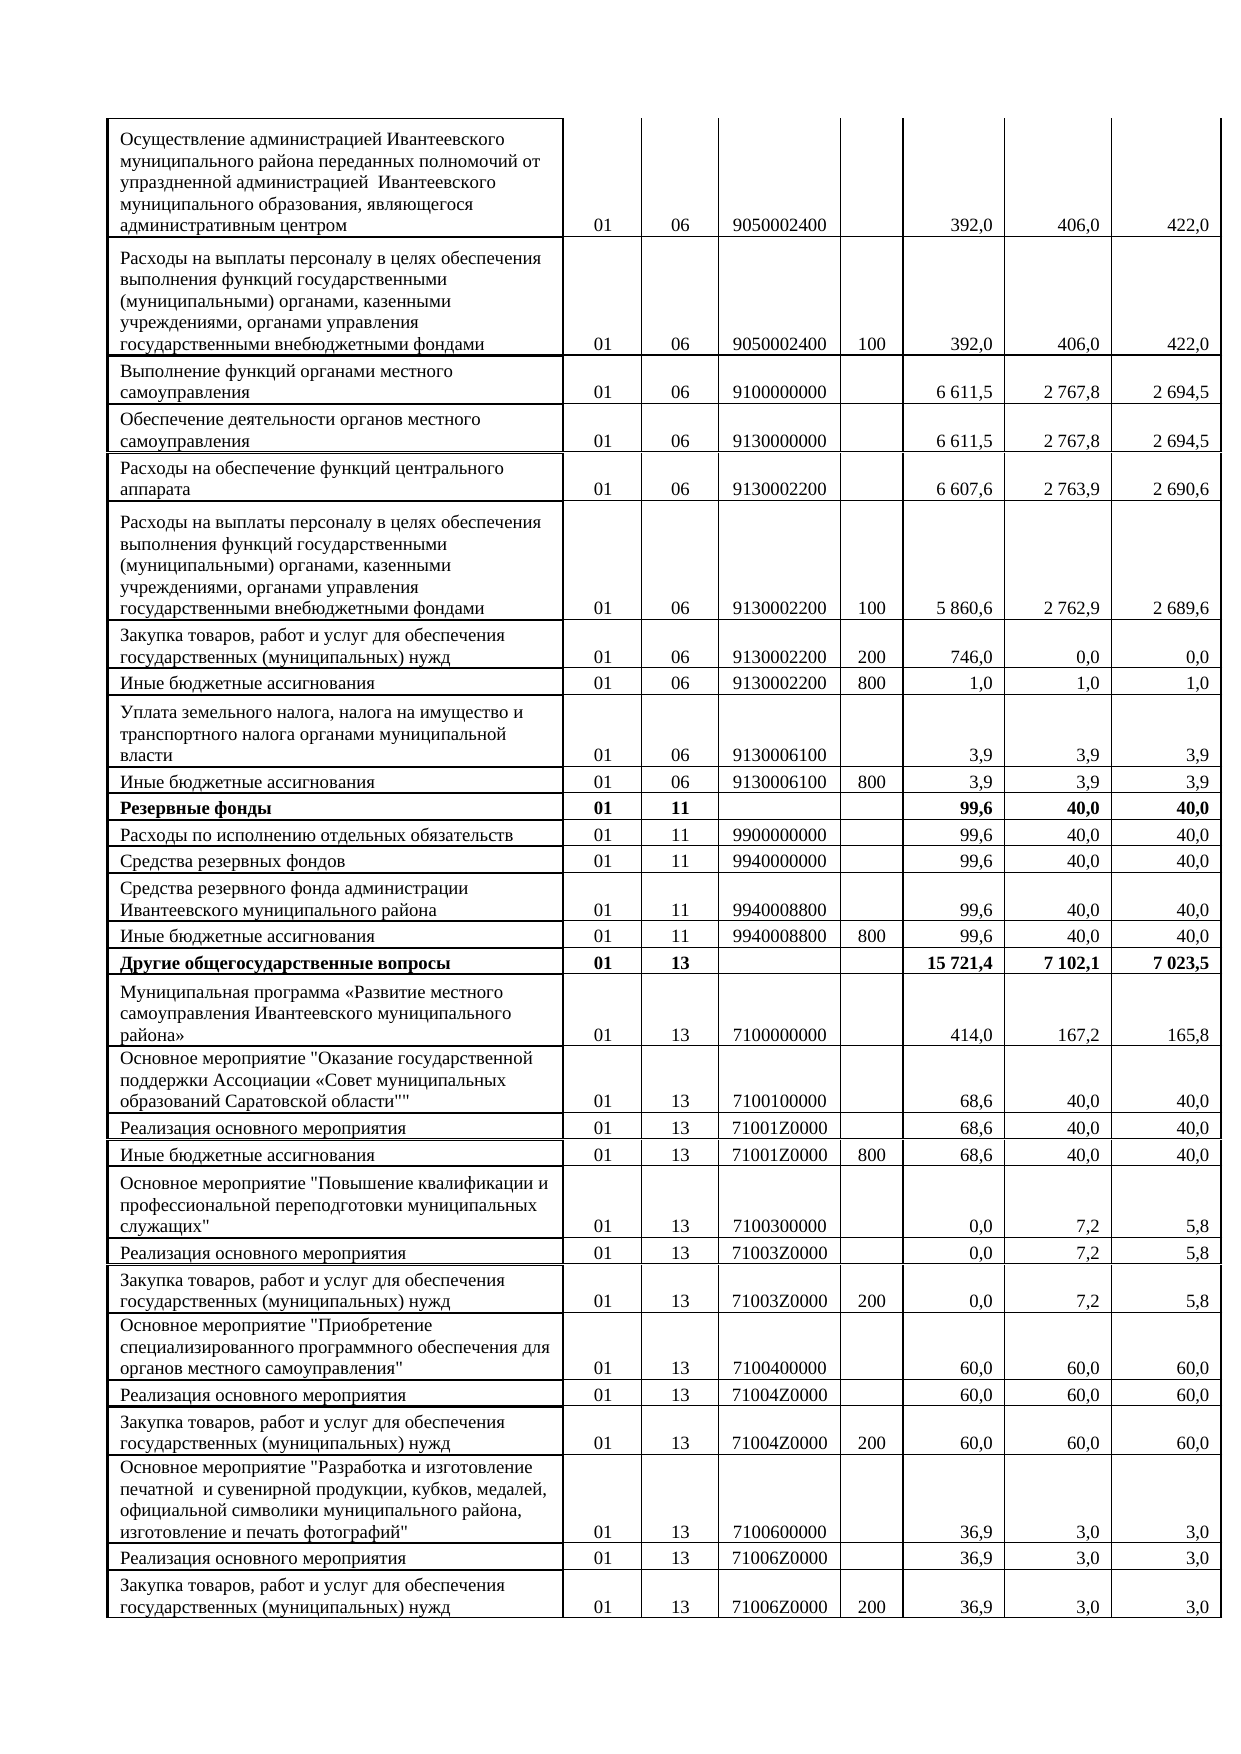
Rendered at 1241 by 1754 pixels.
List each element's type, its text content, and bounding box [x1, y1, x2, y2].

table_cell Расходы на обеспечение функций центрального аппарата [109, 454, 562, 500]
table_cell 01 [564, 1380, 641, 1405]
table_cell 13 [642, 974, 718, 1045]
table_cell 406,0 [1005, 237, 1111, 354]
table_cell 13 [642, 1455, 718, 1542]
table_cell 13 [642, 1113, 718, 1138]
table_cell Реализация основного мероприятия [109, 1381, 562, 1405]
table_cell Основное мероприятие "Повышение квалификации и профессиональной переподготовки муниципальных служащих" [109, 1167, 562, 1237]
table_cell 13 [642, 1543, 718, 1569]
table_cell 6 607,6 [904, 453, 1004, 500]
table_cell Закупка товаров, работ и услуг для обеспечения государственных (муниципальных) нужд [109, 621, 562, 667]
table_cell 11 [642, 873, 718, 920]
table_cell 01 [564, 948, 641, 973]
table_cell [841, 1455, 902, 1542]
table_cell 3,9 [904, 767, 1004, 792]
table_cell 40,0 [1005, 1046, 1111, 1112]
table_cell 9940008800 [719, 921, 840, 947]
table_cell 13 [642, 1046, 718, 1112]
table_cell 06 [642, 404, 718, 451]
table_cell 3,9 [1005, 695, 1111, 766]
table_cell 40,0 [1112, 1140, 1220, 1165]
table_cell 60,0 [1005, 1406, 1111, 1454]
table_cell 01 [564, 820, 641, 845]
table_cell 99,6 [904, 846, 1004, 872]
table_cell 99,6 [904, 921, 1004, 947]
table_cell 2 689,6 [1112, 501, 1220, 619]
table_cell 800 [841, 921, 902, 947]
table_cell 01 [564, 404, 641, 451]
table_cell 7100300000 [719, 1166, 840, 1237]
table_cell 01 [564, 974, 641, 1045]
table_cell Расходы на выплаты персоналу в целях обеспечения выполнения функций государственными (муниципальными) органами, казенными учреждениями, органами управления государственными внебюджетными фондами [109, 238, 562, 354]
table_cell 2 767,8 [1005, 356, 1111, 403]
table_cell 9130006100 [719, 767, 840, 792]
table_cell 01 [564, 1265, 641, 1312]
table_cell 06 [642, 453, 718, 500]
table_cell 3,0 [1005, 1570, 1111, 1617]
table_cell Другие общегосударственные вопросы [109, 949, 562, 973]
table_cell 01 [564, 620, 641, 667]
table_cell [841, 793, 902, 819]
table_cell 5,8 [1112, 1265, 1220, 1312]
table_cell 3,9 [1005, 767, 1111, 792]
table_cell Муниципальная программа «Развитие местного самоуправления Ивантеевского муниципального района» [109, 975, 562, 1045]
table_cell 01 [564, 1570, 641, 1617]
table_cell 13 [642, 1406, 718, 1454]
table_cell 200 [841, 1265, 902, 1312]
table_cell 392,0 [904, 118, 1004, 236]
table_cell 7100100000 [719, 1046, 840, 1112]
table_cell 13 [642, 1313, 718, 1379]
table_cell 6 611,5 [904, 356, 1004, 403]
table_cell 7 023,5 [1112, 948, 1220, 973]
table_cell [841, 356, 902, 403]
table_cell 3,0 [1005, 1455, 1111, 1542]
table_cell Закупка товаров, работ и услуг для обеспечения государственных (муниципальных) нужд [109, 1408, 562, 1454]
table_cell [841, 948, 902, 973]
table_cell Реализация основного мероприятия [109, 1114, 562, 1138]
table_cell 800 [841, 668, 902, 694]
table_cell 11 [642, 846, 718, 872]
table_cell 01 [564, 1046, 641, 1112]
table_cell 1,0 [1112, 668, 1220, 694]
table_cell 1,0 [904, 668, 1004, 694]
table_cell 01 [564, 793, 641, 819]
table_cell 392,0 [904, 237, 1004, 354]
table_cell 01 [564, 356, 641, 403]
table_cell 01 [564, 1406, 641, 1454]
table_cell 9130002200 [719, 501, 840, 619]
table_cell 01 [564, 846, 641, 872]
table_cell 40,0 [1112, 921, 1220, 947]
table_cell 01 [564, 1113, 641, 1138]
table_cell 100 [841, 237, 902, 354]
table_cell Иные бюджетные ассигнования [109, 669, 562, 694]
table_cell 6 611,5 [904, 404, 1004, 451]
table_cell 71003Z0000 [719, 1265, 840, 1312]
table_cell 06 [642, 356, 718, 403]
table_cell 9130002200 [719, 620, 840, 667]
table_cell 40,0 [1005, 1140, 1111, 1165]
table_cell 01 [564, 1455, 641, 1542]
table_cell 9050002400 [719, 237, 840, 354]
table_cell 06 [642, 620, 718, 667]
table_cell 13 [642, 1265, 718, 1312]
table_cell Закупка товаров, работ и услуг для обеспечения государственных (муниципальных) нужд [109, 1571, 562, 1617]
table_cell 7 102,1 [1005, 948, 1111, 973]
table_cell Реализация основного мероприятия [109, 1544, 562, 1569]
table_cell 3,9 [904, 695, 1004, 766]
table_cell 2 762,9 [1005, 501, 1111, 619]
table_cell 68,6 [904, 1113, 1004, 1138]
table_cell [841, 404, 902, 451]
table_cell 60,0 [1112, 1406, 1220, 1454]
table_cell 0,0 [1005, 620, 1111, 667]
table_cell [841, 1313, 902, 1379]
table_cell [841, 1543, 902, 1569]
table_cell 01 [564, 1238, 641, 1263]
table_cell 7100000000 [719, 974, 840, 1045]
table_cell 60,0 [904, 1380, 1004, 1405]
table_cell 01 [564, 1140, 641, 1165]
table_cell 99,6 [904, 820, 1004, 845]
table_cell 68,6 [904, 1046, 1004, 1112]
table_cell [841, 1380, 902, 1405]
table_cell Иные бюджетные ассигнования [109, 768, 562, 792]
table_cell [719, 793, 840, 819]
table_cell 40,0 [1112, 1113, 1220, 1138]
table_cell 406,0 [1005, 118, 1111, 236]
table_cell 200 [841, 620, 902, 667]
table_cell 60,0 [904, 1406, 1004, 1454]
table_cell 1,0 [1005, 668, 1111, 694]
table_cell 414,0 [904, 974, 1004, 1045]
table_cell [841, 453, 902, 500]
table_cell [841, 846, 902, 872]
table_cell 40,0 [1005, 921, 1111, 947]
table_cell Иные бюджетные ассигнования [109, 922, 562, 947]
table_cell 9130006100 [719, 695, 840, 766]
table_cell 06 [642, 237, 718, 354]
table_cell 5,8 [1112, 1166, 1220, 1237]
table_cell 60,0 [1112, 1313, 1220, 1379]
table_cell [841, 873, 902, 920]
table_cell 5,8 [1112, 1238, 1220, 1263]
table_cell Основное мероприятие "Приобретение специализированного программного обеспечения для органов местного самоуправления" [109, 1314, 562, 1379]
table_cell 40,0 [1005, 793, 1111, 819]
table_cell 2 690,6 [1112, 453, 1220, 500]
table_cell 68,6 [904, 1140, 1004, 1165]
table_cell 9130002200 [719, 668, 840, 694]
table_cell 3,9 [1112, 695, 1220, 766]
table_cell 0,0 [1112, 620, 1220, 667]
table_cell 9130002200 [719, 453, 840, 500]
table_cell 3,0 [1112, 1570, 1220, 1617]
table_cell 01 [564, 237, 641, 354]
table_cell [841, 118, 902, 236]
table_cell 06 [642, 767, 718, 792]
table_cell 71003Z0000 [719, 1238, 840, 1263]
table_cell 01 [564, 501, 641, 619]
table_cell 0,0 [904, 1265, 1004, 1312]
table_cell 01 [564, 118, 641, 236]
table_cell 99,6 [904, 793, 1004, 819]
table_cell Средства резервного фонда администрации Ивантеевского муниципального района [109, 874, 562, 920]
table_cell 06 [642, 668, 718, 694]
table_cell 7100600000 [719, 1455, 840, 1542]
table_cell [841, 1166, 902, 1237]
table_cell 36,9 [904, 1455, 1004, 1542]
table_cell 40,0 [1112, 873, 1220, 920]
table_cell 5 860,6 [904, 501, 1004, 619]
table_cell 06 [642, 501, 718, 619]
table_cell [841, 974, 902, 1045]
table_cell 01 [564, 767, 641, 792]
table_cell 71001Z0000 [719, 1113, 840, 1138]
table_cell 13 [642, 1570, 718, 1617]
table_cell 422,0 [1112, 118, 1220, 236]
table_cell 746,0 [904, 620, 1004, 667]
table_cell 13 [642, 1166, 718, 1237]
table_cell 40,0 [1005, 873, 1111, 920]
table_cell 40,0 [1112, 820, 1220, 845]
table_cell Расходы на выплаты персоналу в целях обеспечения выполнения функций государственными (муниципальными) органами, казенными учреждениями, органами управления государственными внебюджетными фондами [109, 502, 562, 619]
table_cell [841, 820, 902, 845]
table_cell 06 [642, 118, 718, 236]
table_cell 9900000000 [719, 820, 840, 845]
table_cell 9050002400 [719, 118, 840, 236]
table_cell Уплата земельного налога, налога на имущество и транспортного налога органами муниципальной власти [109, 696, 562, 766]
table_cell [841, 695, 902, 766]
table_cell 100 [841, 501, 902, 619]
table_cell 11 [642, 820, 718, 845]
table_cell [719, 948, 840, 973]
table_cell 800 [841, 767, 902, 792]
table_cell Иные бюджетные ассигнования [109, 1141, 562, 1165]
table_cell 36,9 [904, 1570, 1004, 1617]
table_cell 7,2 [1005, 1265, 1111, 1312]
table_cell 200 [841, 1406, 902, 1454]
table_cell 60,0 [1005, 1313, 1111, 1379]
table_cell 165,8 [1112, 974, 1220, 1045]
table_cell 71006Z0000 [719, 1543, 840, 1569]
table_cell Средства резервных фондов [109, 847, 562, 872]
table_cell 0,0 [904, 1238, 1004, 1263]
table_cell Основное мероприятие "Оказание государственной поддержки Ассоциации «Совет муниципальных образований Саратовской области"" [109, 1047, 562, 1112]
table_cell Выполнение функций органами местного самоуправления [109, 357, 562, 403]
table_cell 40,0 [1005, 820, 1111, 845]
table_cell 01 [564, 1166, 641, 1237]
table_cell 3,0 [1005, 1543, 1111, 1569]
table_cell 9100000000 [719, 356, 840, 403]
table_cell 9940000000 [719, 846, 840, 872]
table_cell 40,0 [1112, 793, 1220, 819]
table_cell 01 [564, 1543, 641, 1569]
table_cell Закупка товаров, работ и услуг для обеспечения государственных (муниципальных) нужд [109, 1266, 562, 1312]
table_cell 01 [564, 668, 641, 694]
table_cell Осуществление администрацией Ивантеевского муниципального района переданных полномочий от упраздненной администрацией Ивантеевского муниципального образования, являющегося административным центром [109, 119, 562, 236]
table_cell 11 [642, 793, 718, 819]
table_cell 2 694,5 [1112, 356, 1220, 403]
table_cell Реализация основного мероприятия [109, 1239, 562, 1263]
table_cell 11 [642, 921, 718, 947]
table_cell 0,0 [904, 1166, 1004, 1237]
table_cell 71001Z0000 [719, 1140, 840, 1165]
table_cell 60,0 [904, 1313, 1004, 1379]
table_cell 40,0 [1005, 1113, 1111, 1138]
table_cell 7100400000 [719, 1313, 840, 1379]
table_cell Резервные фонды [109, 794, 562, 819]
table_cell 9130000000 [719, 404, 840, 451]
table_cell 01 [564, 873, 641, 920]
table_cell 13 [642, 948, 718, 973]
table_cell 13 [642, 1380, 718, 1405]
table_cell 3,9 [1112, 767, 1220, 792]
table_cell 99,6 [904, 873, 1004, 920]
table_cell 40,0 [1112, 1046, 1220, 1112]
table_cell 7,2 [1005, 1238, 1111, 1263]
table_cell 167,2 [1005, 974, 1111, 1045]
table_cell 01 [564, 695, 641, 766]
table_cell 13 [642, 1238, 718, 1263]
table_cell 60,0 [1005, 1380, 1111, 1405]
table_cell 40,0 [1112, 846, 1220, 872]
table_cell [841, 1238, 902, 1263]
table_cell 200 [841, 1570, 902, 1617]
table_cell Обеспечение деятельности органов местного самоуправления [109, 405, 562, 451]
table_cell 3,0 [1112, 1455, 1220, 1542]
table_cell 422,0 [1112, 237, 1220, 354]
table_cell 15 721,4 [904, 948, 1004, 973]
table_cell 40,0 [1005, 846, 1111, 872]
table_cell 36,9 [904, 1543, 1004, 1569]
table_cell 9940008800 [719, 873, 840, 920]
table_cell 2 767,8 [1005, 404, 1111, 451]
table_cell 01 [564, 921, 641, 947]
table_cell 06 [642, 695, 718, 766]
table_cell 7,2 [1005, 1166, 1111, 1237]
table_cell 71004Z0000 [719, 1380, 840, 1405]
table_cell Основное мероприятие "Разработка и изготовление печатной и сувенирной продукции, кубков, медалей, официальной символики муниципального района, изготовление и печать фотографий" [109, 1456, 562, 1542]
table_cell 60,0 [1112, 1380, 1220, 1405]
table_cell 71004Z0000 [719, 1406, 840, 1454]
table_cell [841, 1113, 902, 1138]
table_cell 2 763,9 [1005, 453, 1111, 500]
table_cell 01 [564, 1313, 641, 1379]
table_cell 800 [841, 1140, 902, 1165]
table_cell 13 [642, 1140, 718, 1165]
table_cell Расходы по исполнению отдельных обязательств [109, 821, 562, 845]
table_cell 3,0 [1112, 1543, 1220, 1569]
table_cell 2 694,5 [1112, 404, 1220, 451]
table_cell 01 [564, 453, 641, 500]
table_cell 71006Z0000 [719, 1570, 840, 1617]
table_cell [841, 1046, 902, 1112]
